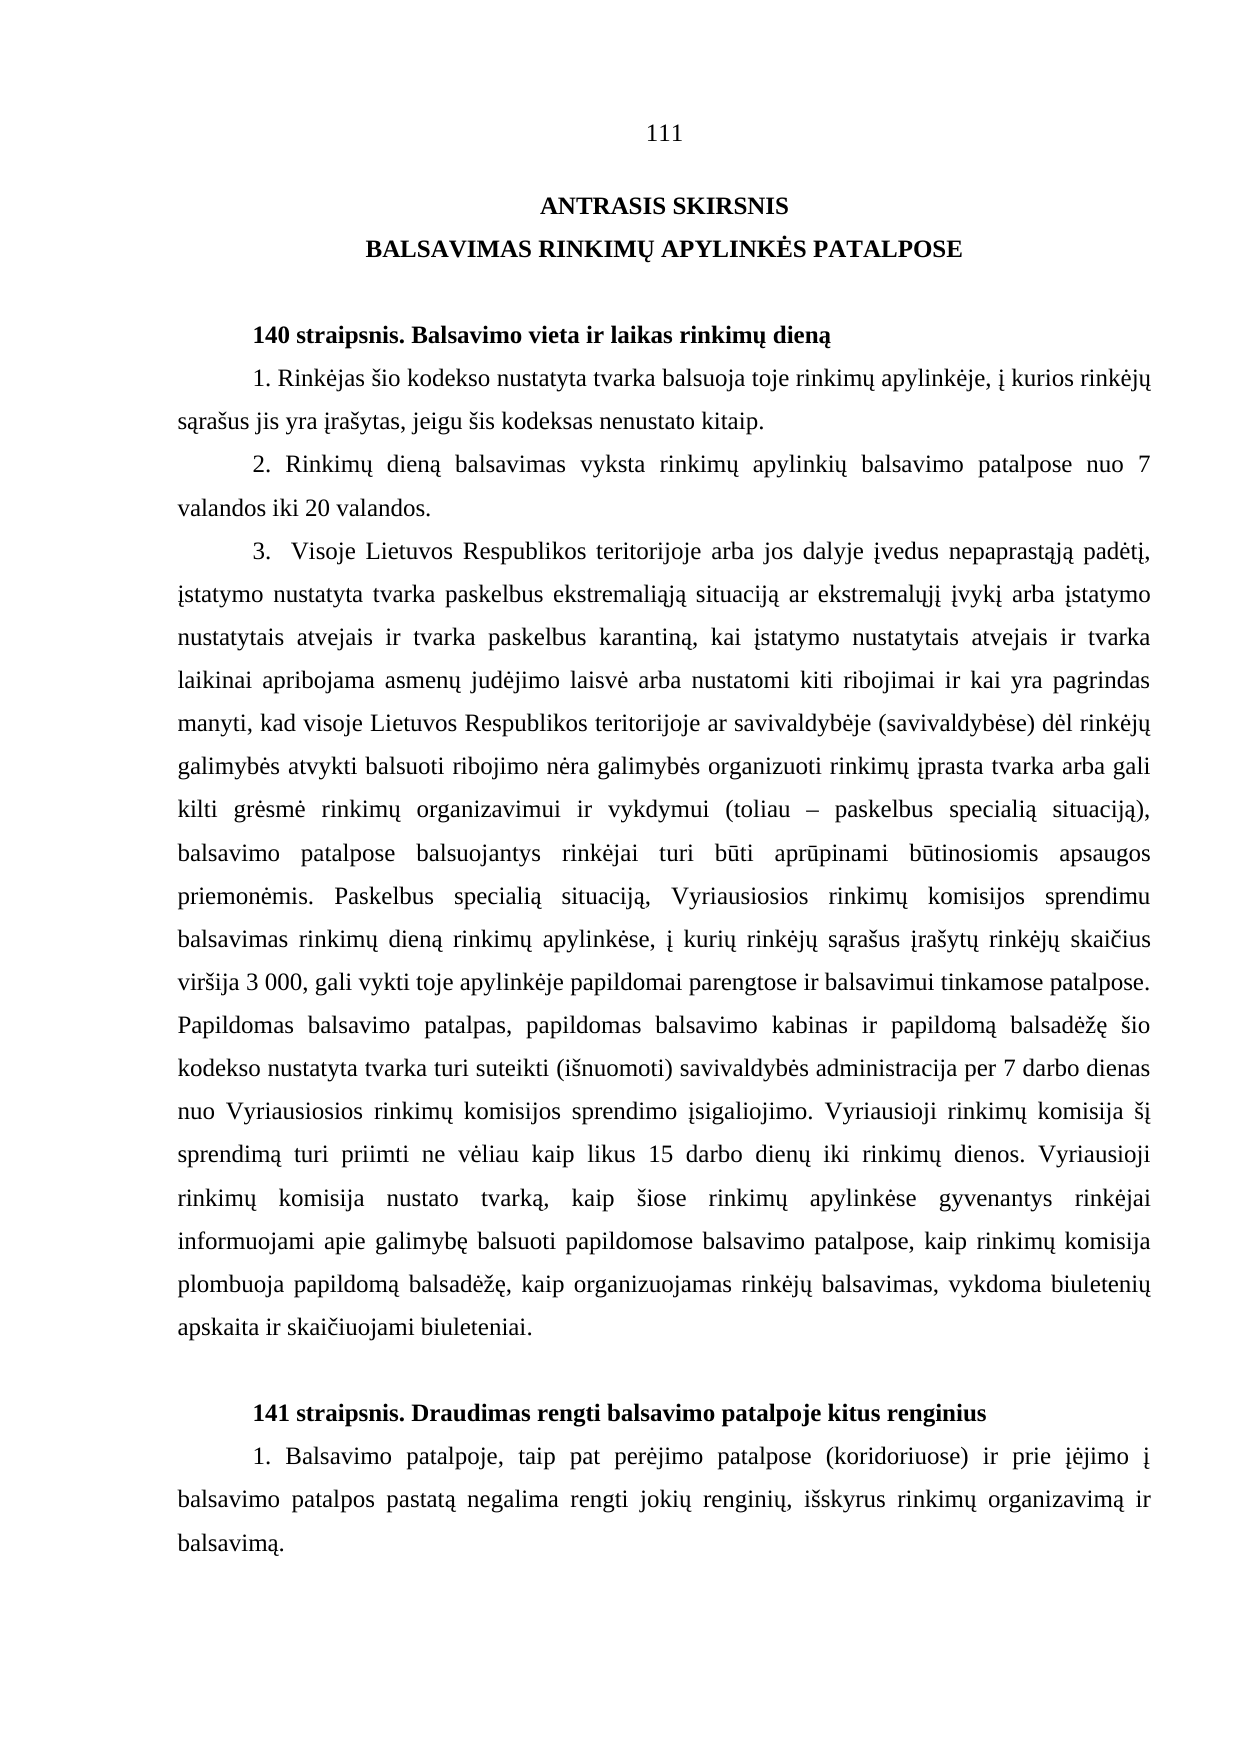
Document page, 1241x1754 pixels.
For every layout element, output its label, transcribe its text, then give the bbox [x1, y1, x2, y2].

subtitle 141 straipsnis. Draudimas rengti balsavimo patalpoje kitus renginius [177, 1398, 1152, 1427]
text 3. Visoje Lietuvos Respublikos teritorijoje arba jos dalyje įvedus nepaprastąją padėtį, įstatymo nustatyta tvarka paskelbus ekstremaliąją situaciją ar ekstremalųjį įvykį arba įstatymo nustatytais atvejais ir tvarka paskelbus karantiną, kai įstatymo nustatytais atvejais ir tvarka laikinai apribojama asmenų judėjimo laisvė arba nustatomi kiti ribojimai ir kai yra pagrindas manyti, kad visoje Lietuvos Respublikos teritorijoje ar savivaldybėje (savivaldybėse) dėl rinkėjų galimybės atvykti balsuoti ribojimo nėra galimybės organizuoti rinkimų įprasta tvarka arba gali kilti grėsmė rinkimų organizavimui ir vykdymui (toliau – paskelbus specialią situaciją), balsavimo patalpose balsuojantys rinkėjai turi būti aprūpinami būtinosiomis apsaugos priemonėmis. Paskelbus specialią situaciją, Vyriausiosios rinkimų komisijos sprendimu balsavimas rinkimų dieną rinkimų apylinkėse, į kurių rinkėjų sąrašus įrašytų rinkėjų skaičius viršija 3 000, gali vykti toje apylinkėje papildomai parengtose ir balsavimui tinkamose patalpose. Papildomas balsavimo patalpas, papildomas balsavimo kabinas ir papildomą balsadėžę šio kodekso nustatyta tvarka turi suteikti (išnuomoti) savivaldybės administracija per 7 darbo dienas nuo Vyriausiosios rinkimų komisijos sprendimo įsigaliojimo. Vyriausioji rinkimų komisija šį sprendimą turi priimti ne vėliau kaip likus 15 darbo dienų iki rinkimų dienos. Vyriausioji rinkimų komisija nustato tvarką, kaip šiose rinkimų apylinkėse gyvenantys rinkėjai informuojami apie galimybę balsuoti papildomose balsavimo patalpose, kaip rinkimų komisija plombuoja papildomą balsadėžę, kaip organizuojamas rinkėjų balsavimas, vykdoma biuletenių apskaita ir skaičiuojami biuleteniai. [177, 536, 1152, 1341]
subtitle ANTRASIS SKIRSNIS [177, 191, 1152, 219]
subtitle BALSAVIMAS RINKIMŲ APYLINKĖS PATALPOSE [177, 234, 1152, 263]
text 1. Balsavimo patalpoje, taip pat perėjimo patalpose (koridoriuose) ir prie įėjimo į balsavimo patalpos pastatą negalima rengti jokių renginių, išskyrus rinkimų organizavimą ir balsavimą. [177, 1441, 1152, 1556]
text 1. Rinkėjas šio kodekso nustatyta tvarka balsuoja toje rinkimų apylinkėje, į kurios rinkėjų sąrašus jis yra įrašytas, jeigu šis kodeksas nenustato kitaip. [177, 363, 1152, 435]
text 2. Rinkimų dieną balsavimas vyksta rinkimų apylinkių balsavimo patalpose nuo 7 valandos iki 20 valandos. [177, 449, 1152, 521]
subtitle 140 straipsnis. Balsavimo vieta ir laikas rinkimų dieną [177, 320, 1152, 349]
